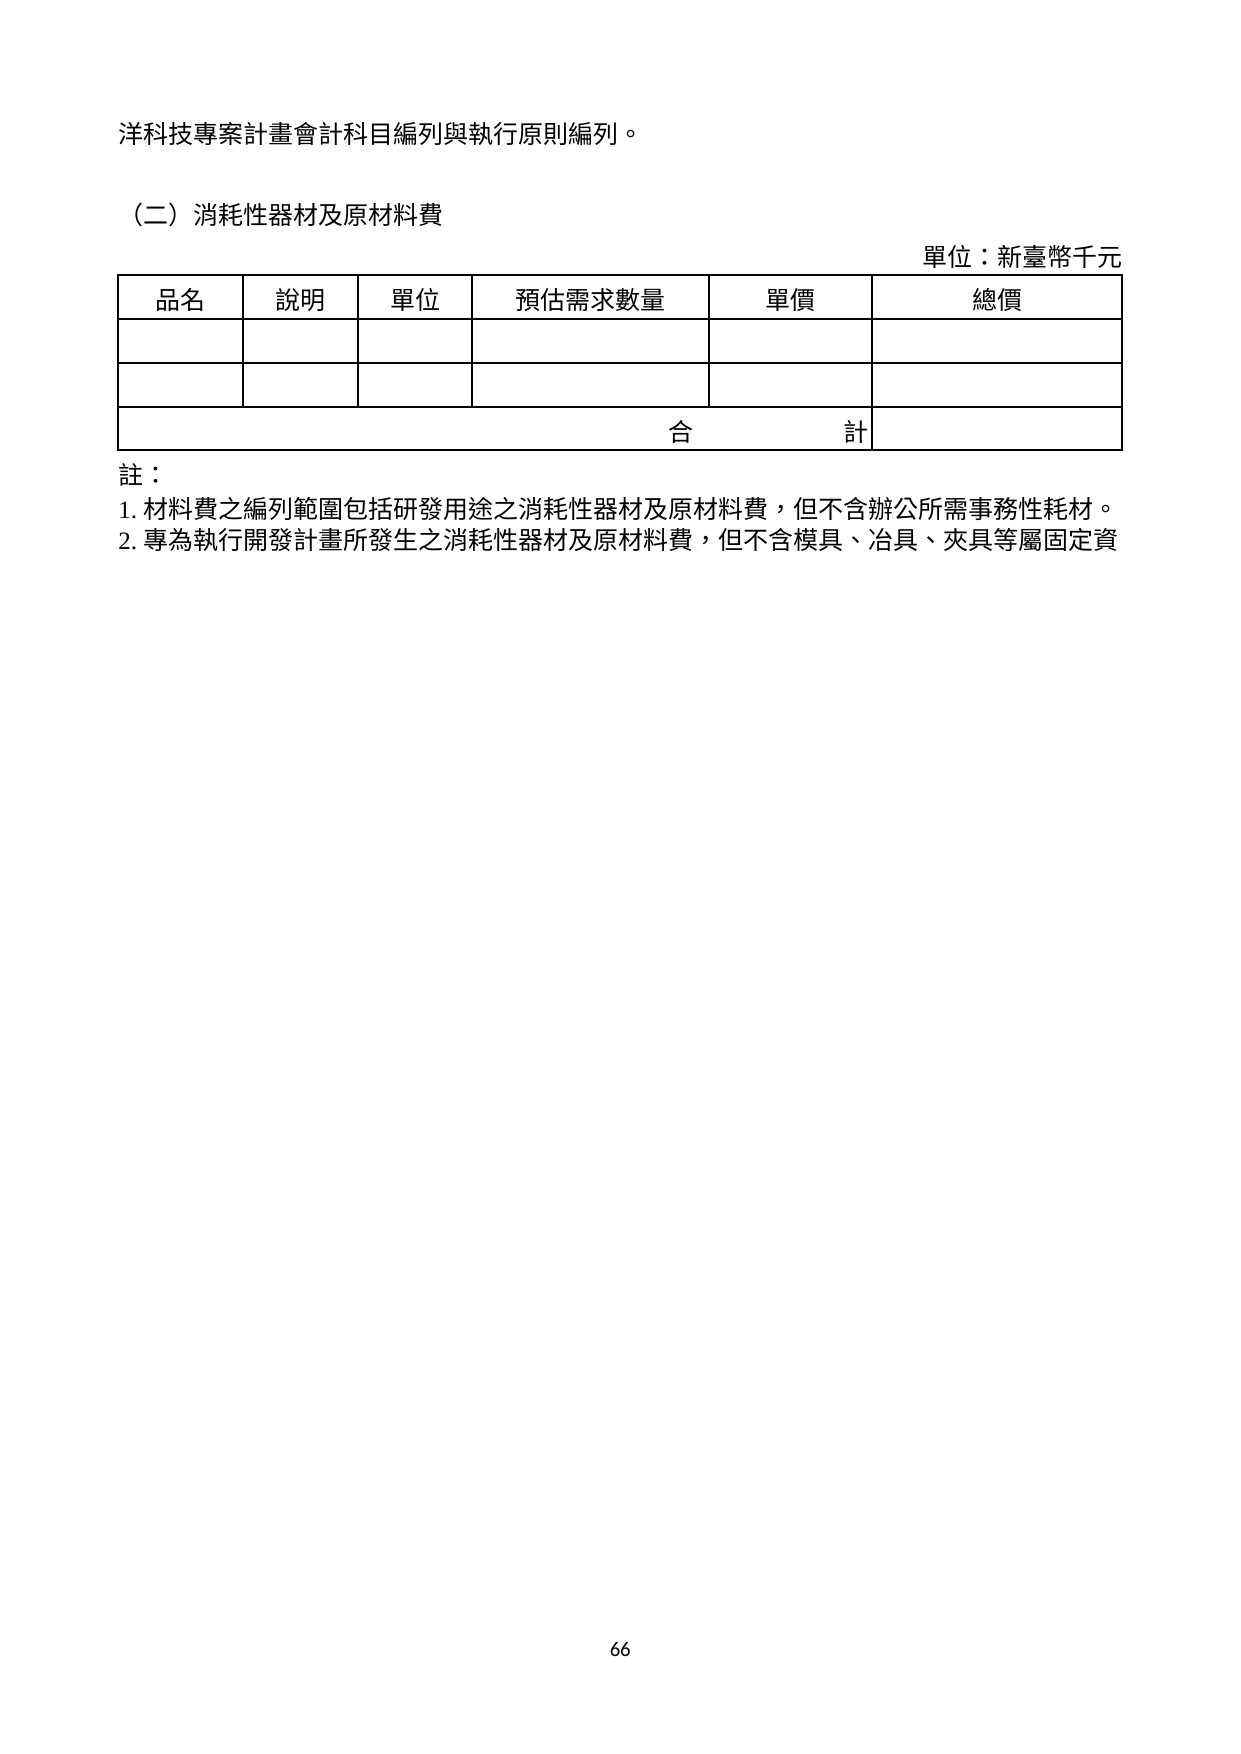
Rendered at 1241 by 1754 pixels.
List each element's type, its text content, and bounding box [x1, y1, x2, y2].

table_cell [359, 320, 471, 362]
table_cell [710, 320, 871, 362]
table_cell [359, 364, 471, 406]
text 2. 專為執行開發計畫所發生之消耗性器材及原材料費，但不含模具、冶具、夾具等屬固定資 [118, 524, 1122, 556]
table_cell [119, 320, 242, 362]
table_cell [710, 364, 871, 406]
text 註： [118, 451, 1122, 493]
table_cell 合 計 [119, 408, 871, 449]
table_header 單位 [359, 276, 471, 318]
table_cell [473, 320, 708, 362]
table_cell [119, 364, 242, 406]
text 單位：新臺幣千元 [118, 233, 1122, 274]
table_cell [244, 364, 357, 406]
table_cell [473, 364, 708, 406]
text 1. 材料費之編列範圍包括研發用途之消耗性器材及原材料費，但不含辦公所需事務性耗材。 [118, 493, 1122, 524]
table_cell [873, 320, 1121, 362]
table_cell [873, 408, 1121, 449]
table_header 預估需求數量 [473, 276, 708, 318]
table_header 品名 [119, 276, 242, 318]
table_header 單價 [710, 276, 871, 318]
text （二）消耗性器材及原材料費 [118, 191, 1122, 233]
table_cell [873, 364, 1121, 406]
table_header 說明 [244, 276, 357, 318]
table_header 總價 [873, 276, 1121, 318]
table_cell [244, 320, 357, 362]
text 洋科技專案計畫會計科目編列與執行原則編列。 [118, 118, 1122, 149]
